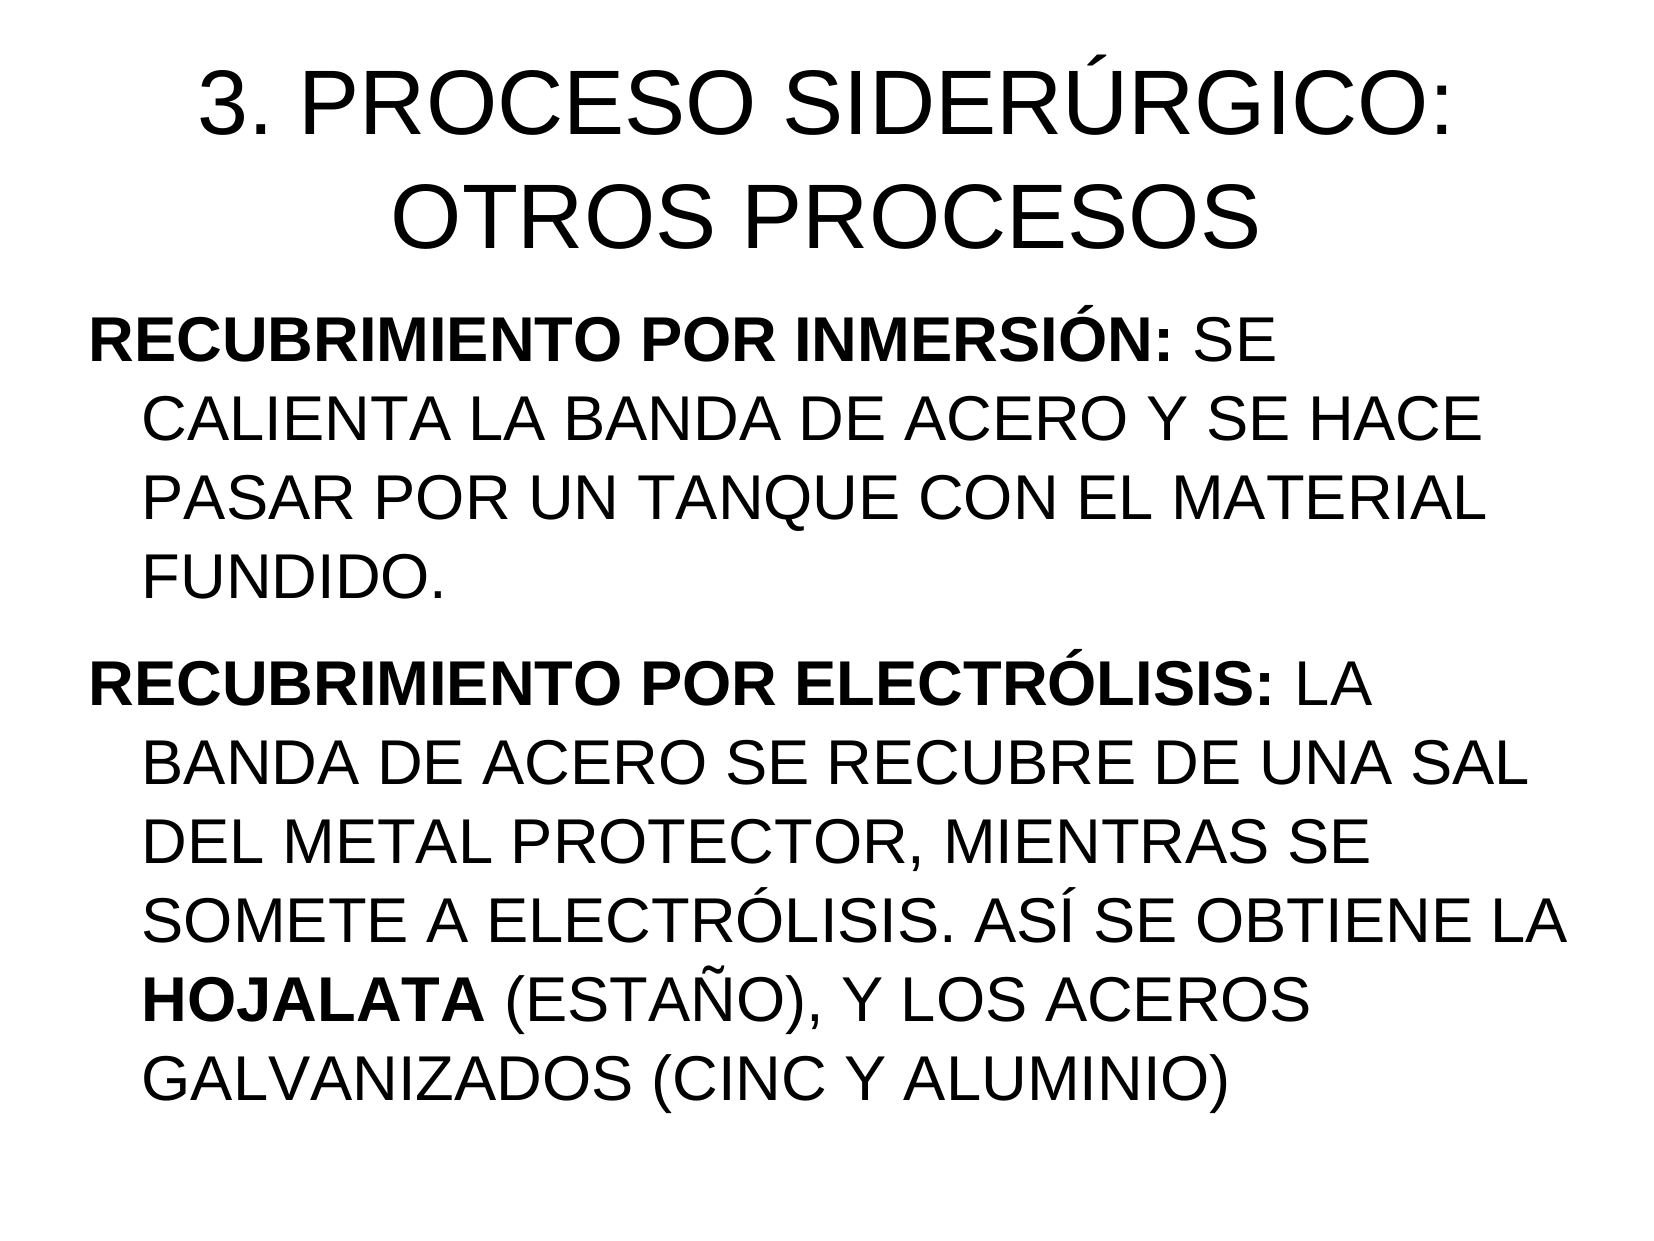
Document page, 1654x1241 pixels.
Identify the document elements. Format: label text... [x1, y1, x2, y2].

title 3. PROCESO SIDERÚRGICO: OTROS PROCESOS [82, 38, 1571, 268]
list RECUBRIMIENTO POR INMERSIÓN: SE CALIENTA LA BANDA DE ACERO Y SE HACE PASAR POR UN TANQUE CON EL MATERIAL FUNDIDO. RECUBRIMIENTO POR ELECTRÓLISIS: LA BANDA DE ACERO SE RECUBRE DE UNA SAL DEL METAL PROTECTOR, MIENTRAS SE SOMETE A ELECTRÓLISIS. ASÍ SE OBTIENE LA HOJALATA (ESTAÑO), Y LOS ACEROS GALVANIZADOS (CINC Y ALUMINIO) [88, 295, 1577, 1114]
